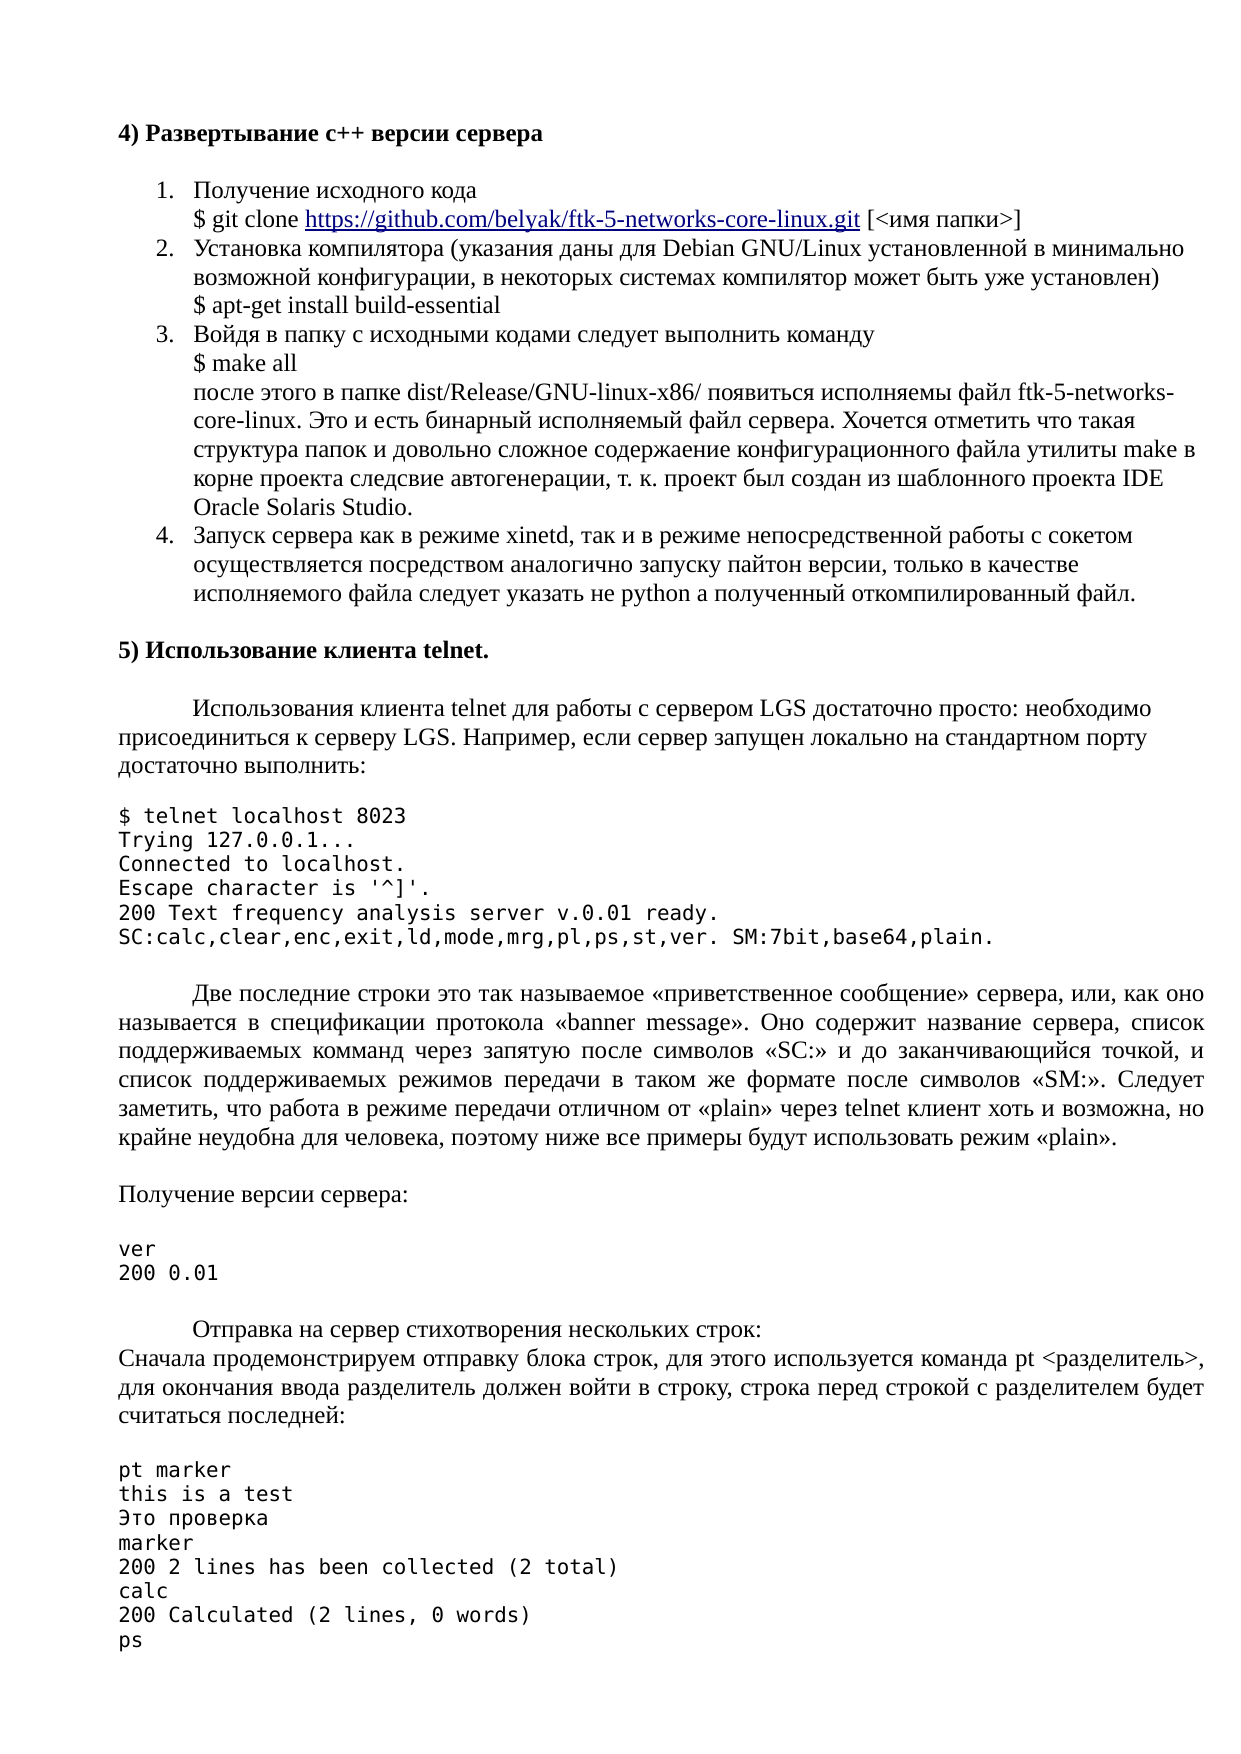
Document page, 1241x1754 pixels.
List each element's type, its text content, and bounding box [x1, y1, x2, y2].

list Войдя в папку с исходными кодами следует выполнить команду [156, 319, 1206, 348]
text 200 Calculated (2 lines, 0 words) [118, 1603, 1206, 1628]
text ps [118, 1628, 1206, 1652]
text Отправка на сервер стихотворения нескольких строк: [118, 1314, 1206, 1343]
list $ make all [156, 348, 1206, 377]
text $ telnet localhost 8023 [118, 804, 1206, 828]
text Это проверка [118, 1506, 1206, 1531]
list $ apt-get install build-essential [156, 291, 1206, 319]
list Установка компилятора (указания даны для Debian GNU/Linux установленной в минимально возможной конфигурации, в некоторых системах компилятор может быть уже установлен) [156, 233, 1206, 291]
text 200 0.01 [118, 1261, 1206, 1285]
text pt marker [118, 1458, 1206, 1482]
text Сначала продемонстрируем отправку блока строк, для этого используется команда pt <разделитель>, для окончания ввода разделитель должен войти в строку, строка перед строкой с разделителем будет считаться последней: [118, 1343, 1206, 1429]
text calc [118, 1579, 1206, 1603]
text this is a test [118, 1482, 1206, 1506]
text 4) Развертывание с++ версии сервера [118, 118, 1206, 147]
text Две последние строки это так называемое «приветственное сообщение» сервера, или, как оно называется в спецификации протокола «banner message». Оно содержит название сервера, список поддерживаемых комманд через запятую после символов «SC:» и до заканчивающийся точкой, и список поддерживаемых режимов передачи в таком же формате после символов «SM:». Следует заметить, что работа в режиме передачи отличном от «plain» через telnet клиент хоть и возможна, но крайне неудобна для человека, поэтому ниже все примеры будут использовать режим «plain». [118, 978, 1206, 1151]
list Получение исходного кода [156, 176, 1206, 204]
text Использования клиента telnet для работы с сервером LGS достаточно просто: необходимо присоединиться к серверу LGS. Например, если сервер запущен локально на стандартном порту достаточно выполнить: [118, 693, 1206, 779]
list после этого в папке dist/Release/GNU-linux-x86/ появиться исполняемы файл ftk-5-networks-core-linux. Это и есть бинарный исполняемый файл сервера. Хочется отметить что такая структура папок и довольно сложное содержаение конфигурационного файла утилиты make в корне проекта следсвие автогенерации, т. к. проект был создан из шаблонного проекта IDE Oracle Solaris Studio. [156, 377, 1206, 521]
text Trying 127.0.0.1... [118, 828, 1206, 852]
text Получение версии сервера: [118, 1179, 1206, 1208]
list Запуск сервера как в режиме xinetd, так и в режиме непосредственной работы с сокетом осуществляется посредством аналогично запуску пайтон версии, только в качестве исполняемого файла следует указать не python а полученный откомпилированный файл. [156, 521, 1206, 607]
text Escape character is '^]'. [118, 876, 1206, 901]
text marker [118, 1531, 1206, 1555]
text Connected to localhost. [118, 852, 1206, 876]
text 200 2 lines has been collected (2 total) [118, 1555, 1206, 1579]
text ver [118, 1237, 1206, 1261]
list $ git clone https://github.com/belyak/ftk-5-networks-core-linux.git [<имя папки>] [156, 204, 1206, 233]
text 200 Text frequency analysis server v.0.01 ready. SC:calc,clear,enc,exit,ld,mode,mrg,pl,ps,st,ver. SM:7bit,base64,plain. [118, 901, 1206, 949]
text 5) Использование клиента telnet. [118, 636, 1206, 664]
